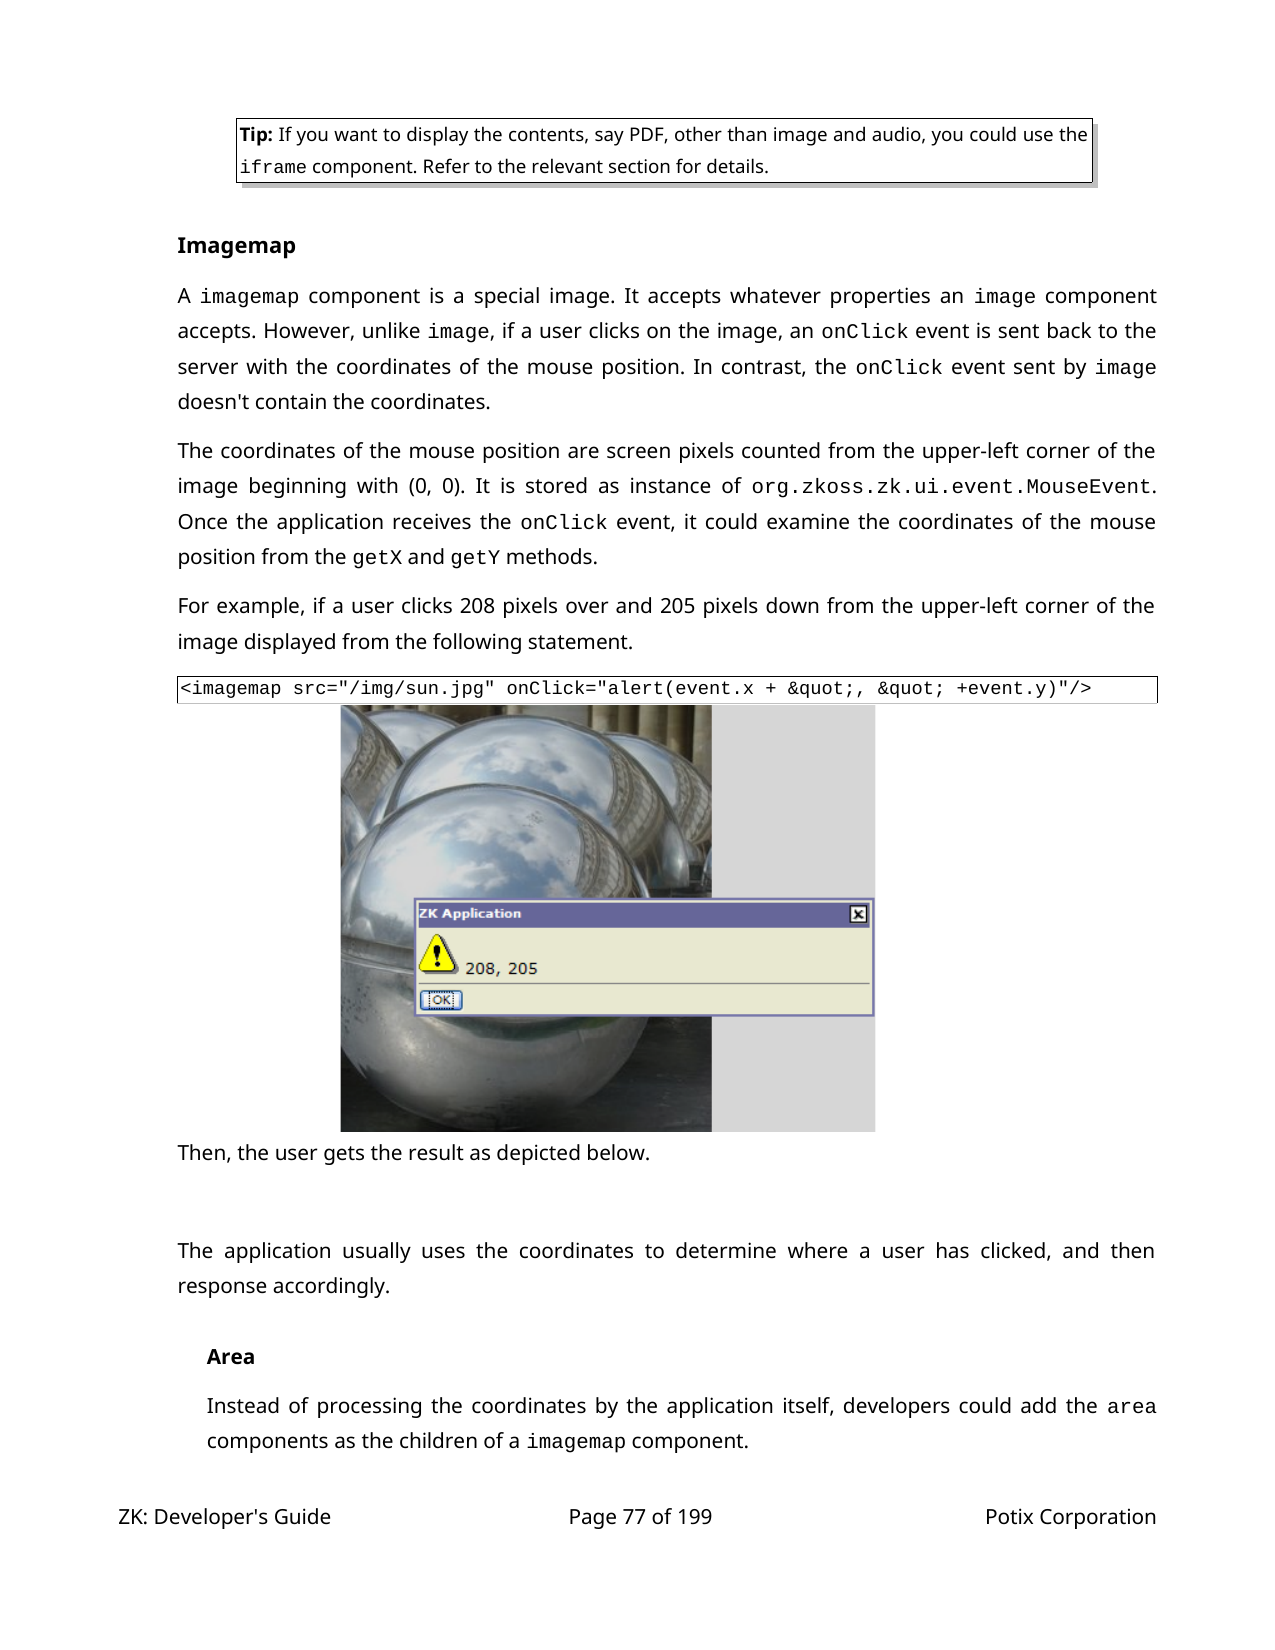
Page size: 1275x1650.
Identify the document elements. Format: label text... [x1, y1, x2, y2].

text Tip: If you want to display the contents, say PDF, other than image and audio, you could use the iframe component. Refer to the relevant section for details. [237, 119, 1092, 182]
text <imagemap src="/img/sun.jpg" onClick="alert(event.x + &quot;, &quot; +event.y)"/> [178, 677, 1157, 703]
picture [340, 705, 876, 1132]
text Instead of processing the coordinates by the application itself, developers could add the area components as the children of a imagemap component. [207, 1391, 1157, 1455]
subtitle Imagemap [177, 230, 1157, 260]
text The application usually uses the coordinates to determine where a user has clicked, and then response accordingly. [177, 1236, 1157, 1300]
subtitle Area [207, 1342, 1157, 1370]
text The coordinates of the mouse position are screen pixels counted from the upper-left corner of the image beginning with (0, 0). It is stored as instance of org.zkoss.zk.ui.event.MouseEvent. Once the application receives the onClick event, it could examine the coordinates of the mouse position from the getX and getY methods. [177, 436, 1157, 571]
text A imagemap component is a special image. It accepts whatever properties an image component accepts. However, unlike image, if a user clicks on the image, an onClick event is sent back to the server with the coordinates of the mouse position. In contrast, the onClick event sent by image doesn't contain the coordinates. [177, 281, 1157, 416]
text For example, if a user clicks 208 pixels over and 205 pixels down from the upper-left corner of the image displayed from the following statement. [177, 592, 1157, 655]
text Then, the user gets the result as depicted below. [177, 1132, 1157, 1167]
